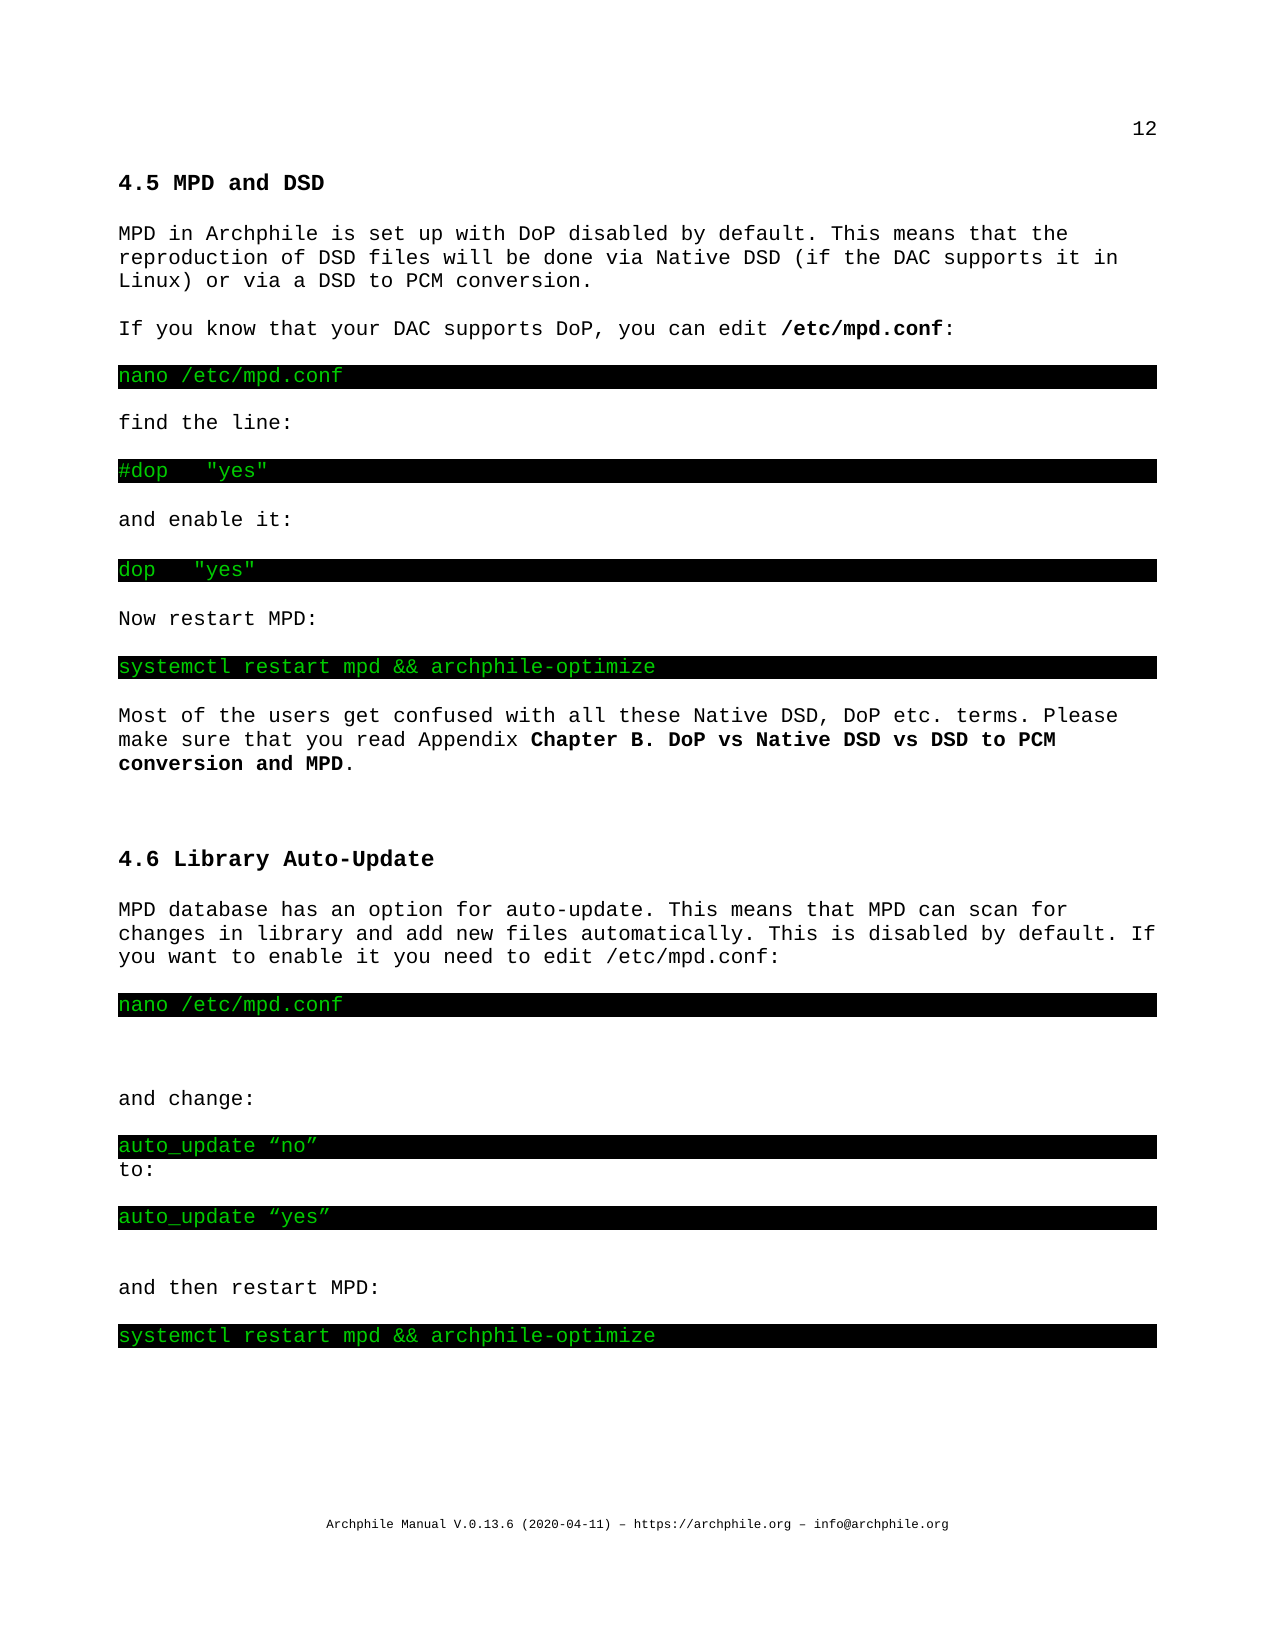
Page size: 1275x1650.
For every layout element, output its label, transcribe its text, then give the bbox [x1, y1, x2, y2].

text dop "yes" [118, 559, 1157, 582]
text and then restart MPD: [118, 1277, 1157, 1301]
text find the line: [118, 412, 1157, 436]
text #dop "yes" [118, 459, 1157, 483]
text Most of the users get confused with all these Native DSD, DoP etc. terms. Please make sure that you read Appendix Chapter B. DoP vs Native DSD vs DSD to PCM conversion and MPD. [118, 705, 1157, 776]
text MPD in Archphile is set up with DoP disabled by default. This means that the reproduction of DSD files will be done via Native DSD (if the DAC supports it in Linux) or via a DSD to PCM conversion. [118, 223, 1157, 294]
text MPD database has an option for auto-update. This means that MPD can scan for changes in library and add new files automatically. This is disabled by default. If you want to enable it you need to edit /etc/mpd.conf: [118, 899, 1157, 970]
text 4.6 Library Auto-Update [118, 847, 1157, 873]
text systemctl restart mpd && archphile-optimize [118, 1324, 1157, 1348]
text to: [118, 1159, 1157, 1183]
text If you know that your DAC supports DoP, you can edit /etc/mpd.conf: [118, 318, 1157, 341]
text nano /etc/mpd.conf [118, 993, 1157, 1017]
text auto_update “yes” [118, 1206, 1157, 1230]
text auto_update “no” [118, 1135, 1157, 1159]
text and enable it: [118, 509, 1157, 533]
text and change: [118, 1088, 1157, 1112]
text Now restart MPD: [118, 608, 1157, 632]
text systemctl restart mpd && archphile-optimize [118, 656, 1157, 679]
text 4.5 MPD and DSD [118, 171, 1157, 197]
text nano /etc/mpd.conf [118, 365, 1157, 389]
